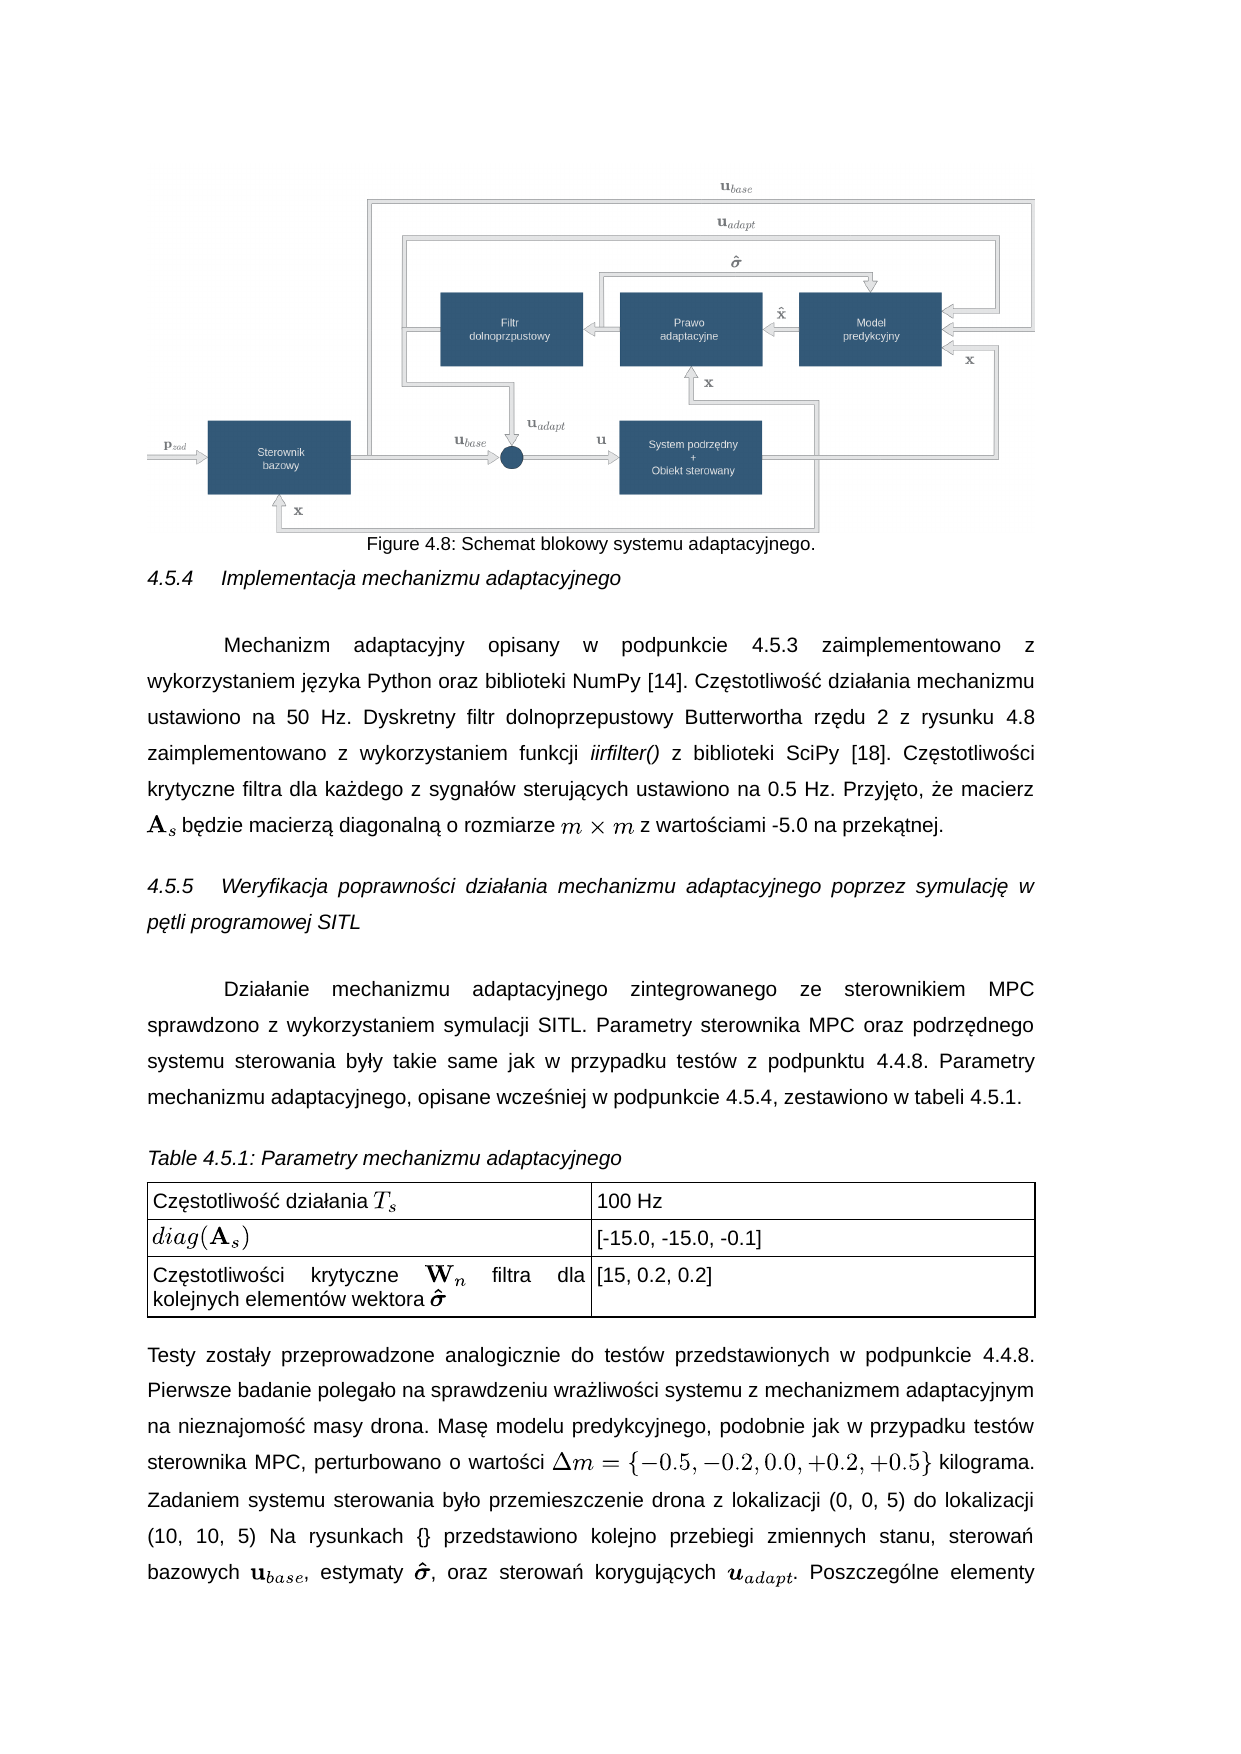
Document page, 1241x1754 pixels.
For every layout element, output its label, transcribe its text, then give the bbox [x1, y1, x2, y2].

table_cell [15, 0.2, 0.2] [592, 1257, 1034, 1316]
subtitle Implementacja mechanizmu adaptacyjnego [147, 554, 1035, 590]
table_cell [-15.0, -15.0, -0.1] [592, 1220, 1034, 1256]
text Mechanizm adaptacyjny opisany w podpunkcie 4.5.3 zaimplementowano z wykorzystaniem języka Python oraz biblioteki NumPy [14]. Częstotliwość działania mechanizmu ustawiono na 50 Hz. Dyskretny filtr dolnoprzepustowy Butterwortha rzędu 2 z rysunku 4.8 zaimplementowano z wykorzystaniem funkcji iirfilter() z biblioteki SciPy [18]. Częstotliwości krytyczne filtra dla każdego z sygnałów sterujących ustawiono na 0.5 Hz. Przyjęto, że macierz będzie macierzą diagonalną o rozmiarze z wartościami -5.0 na przekątnej. [147, 633, 1035, 837]
table_header 100 Hz [592, 1183, 1034, 1218]
text Testy zostały przeprowadzone analogicznie do testów przedstawionych w podpunkcie 4.4.8. Pierwsze badanie polegało na sprawdzeniu wrażliwości systemu z mechanizmem adaptacyjnym na nieznajomość masy drona. Masę modelu predykcyjnego, podobnie jak w przypadku testów sterownika MPC, perturbowano o wartości kilograma. Zadaniem systemu sterowania było przemieszczenie drona z lokalizacji (0, 0, 5) do lokalizacji (10, 10, 5) Na rysunkach {} przedstawiono kolejno przebiegi zmiennych stanu, sterowań bazowych , estymaty , oraz sterowań korygujących . Poszczególne elementy [147, 1342, 1035, 1587]
table_cell [148, 1220, 591, 1256]
subtitle Weryfikacja poprawności działania mechanizmu adaptacyjnego poprzez symulację w pętli programowej SITL [147, 874, 1035, 934]
text Table 4.5.1: Parametry mechanizmu adaptacyjnego [147, 1146, 1035, 1169]
picture [147, 163, 1035, 533]
table_cell Częstotliwości krytyczne filtra dla kolejnych elementów wektora [148, 1257, 591, 1316]
table_header Częstotliwość działania [148, 1183, 591, 1218]
text Figure 4.8: Schemat blokowy systemu adaptacyjnego. [147, 533, 1035, 554]
subtitle [147, 147, 1035, 163]
text Działanie mechanizmu adaptacyjnego zintegrowanego ze sterownikiem MPC sprawdzono z wykorzystaniem symulacji SITL. Parametry sterownika MPC oraz podrzędnego systemu sterowania były takie same jak w przypadku testów z podpunktu 4.4.8. Parametry mechanizmu adaptacyjnego, opisane wcześniej w podpunkcie 4.5.4, zestawiono w tabeli 4.5.1. [147, 977, 1035, 1109]
